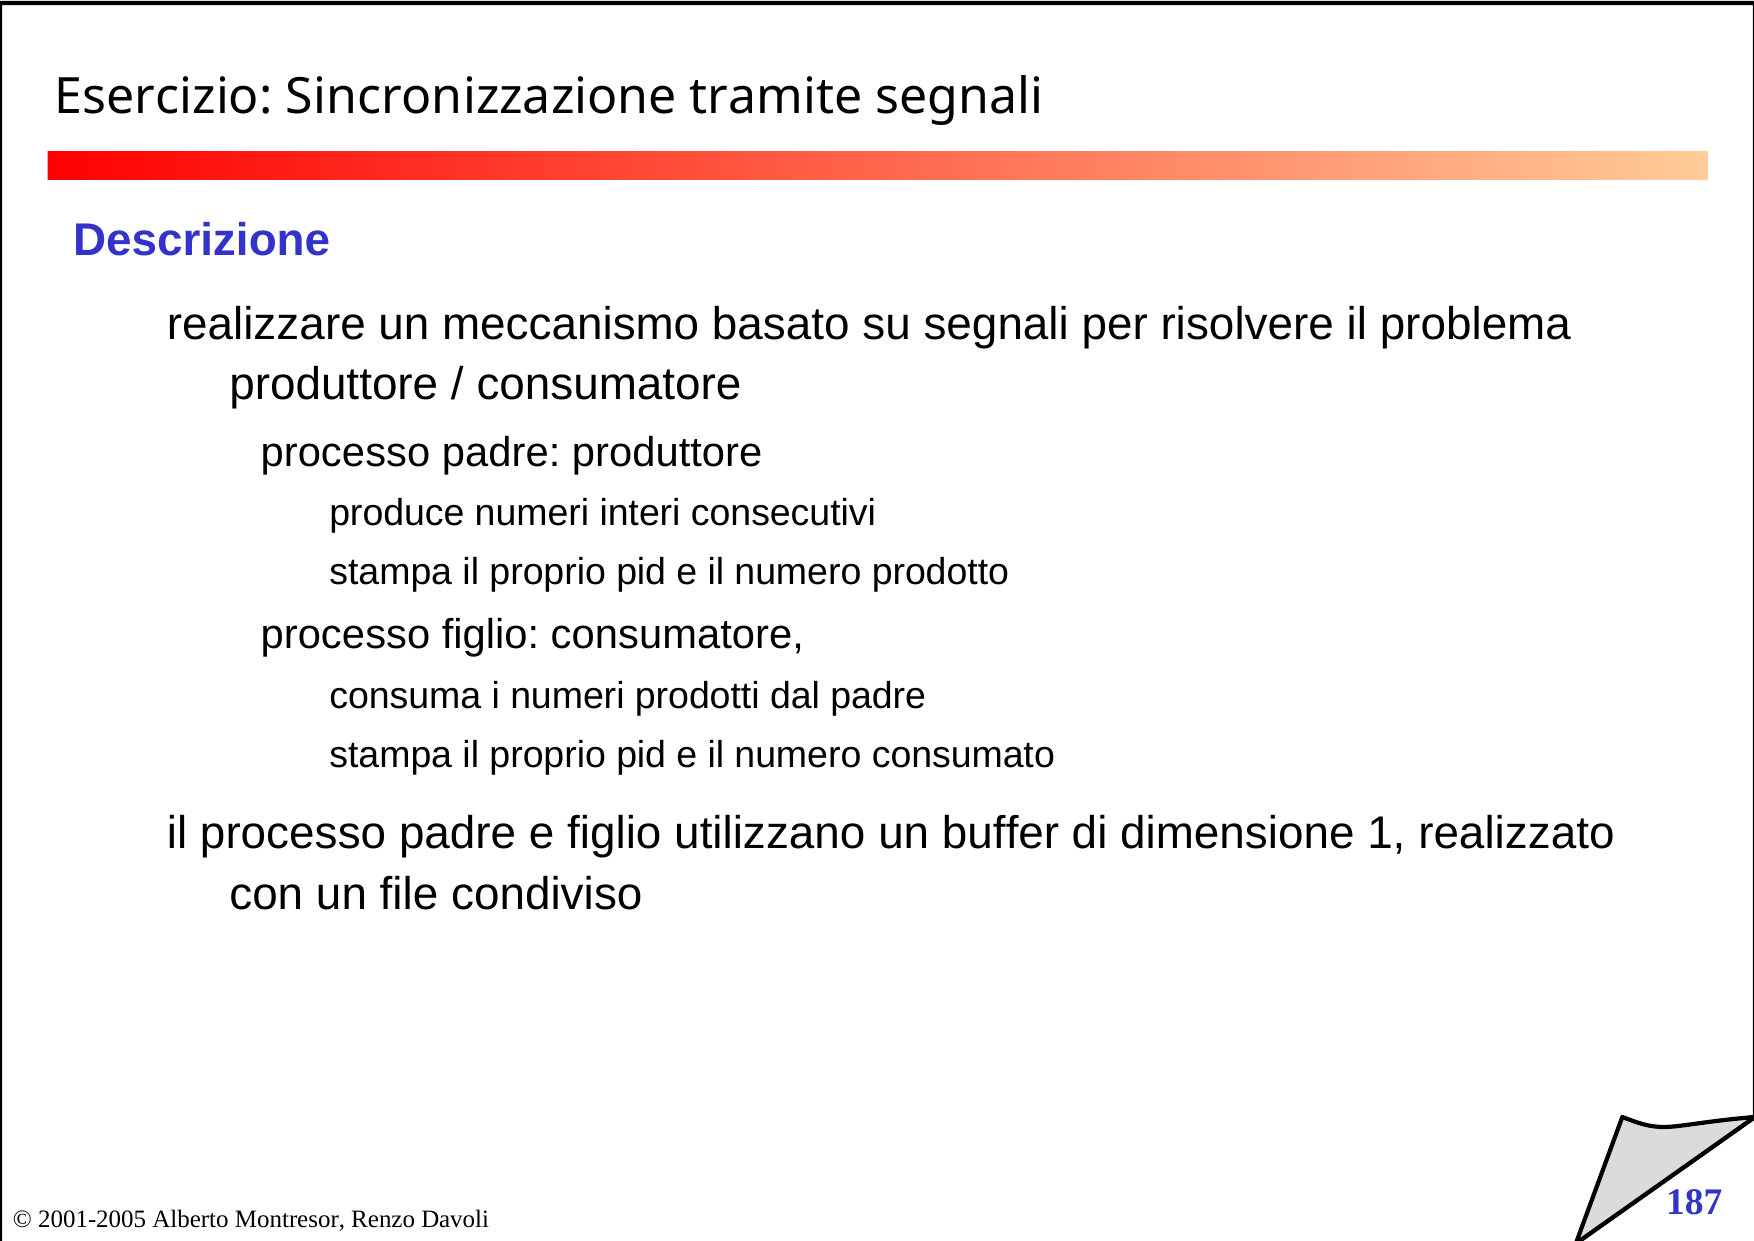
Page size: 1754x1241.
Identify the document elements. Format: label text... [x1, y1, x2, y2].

list Descrizione realizzare un meccanismo basato su segnali per risolvere il problema produttore / consumatore processo padre: produttore produce numeri interi consecutivi stampa il proprio pid e il numero prodotto processo figlio: consumatore, consuma i numeri prodotti dal padre stampa il proprio pid e il numero consumato il processo padre e figlio utilizzano un buffer di dimensione 1, realizzato con un file condiviso [58, 206, 1696, 1006]
title Esercizio: Sincronizzazione tramite segnali [40, 49, 1714, 144]
